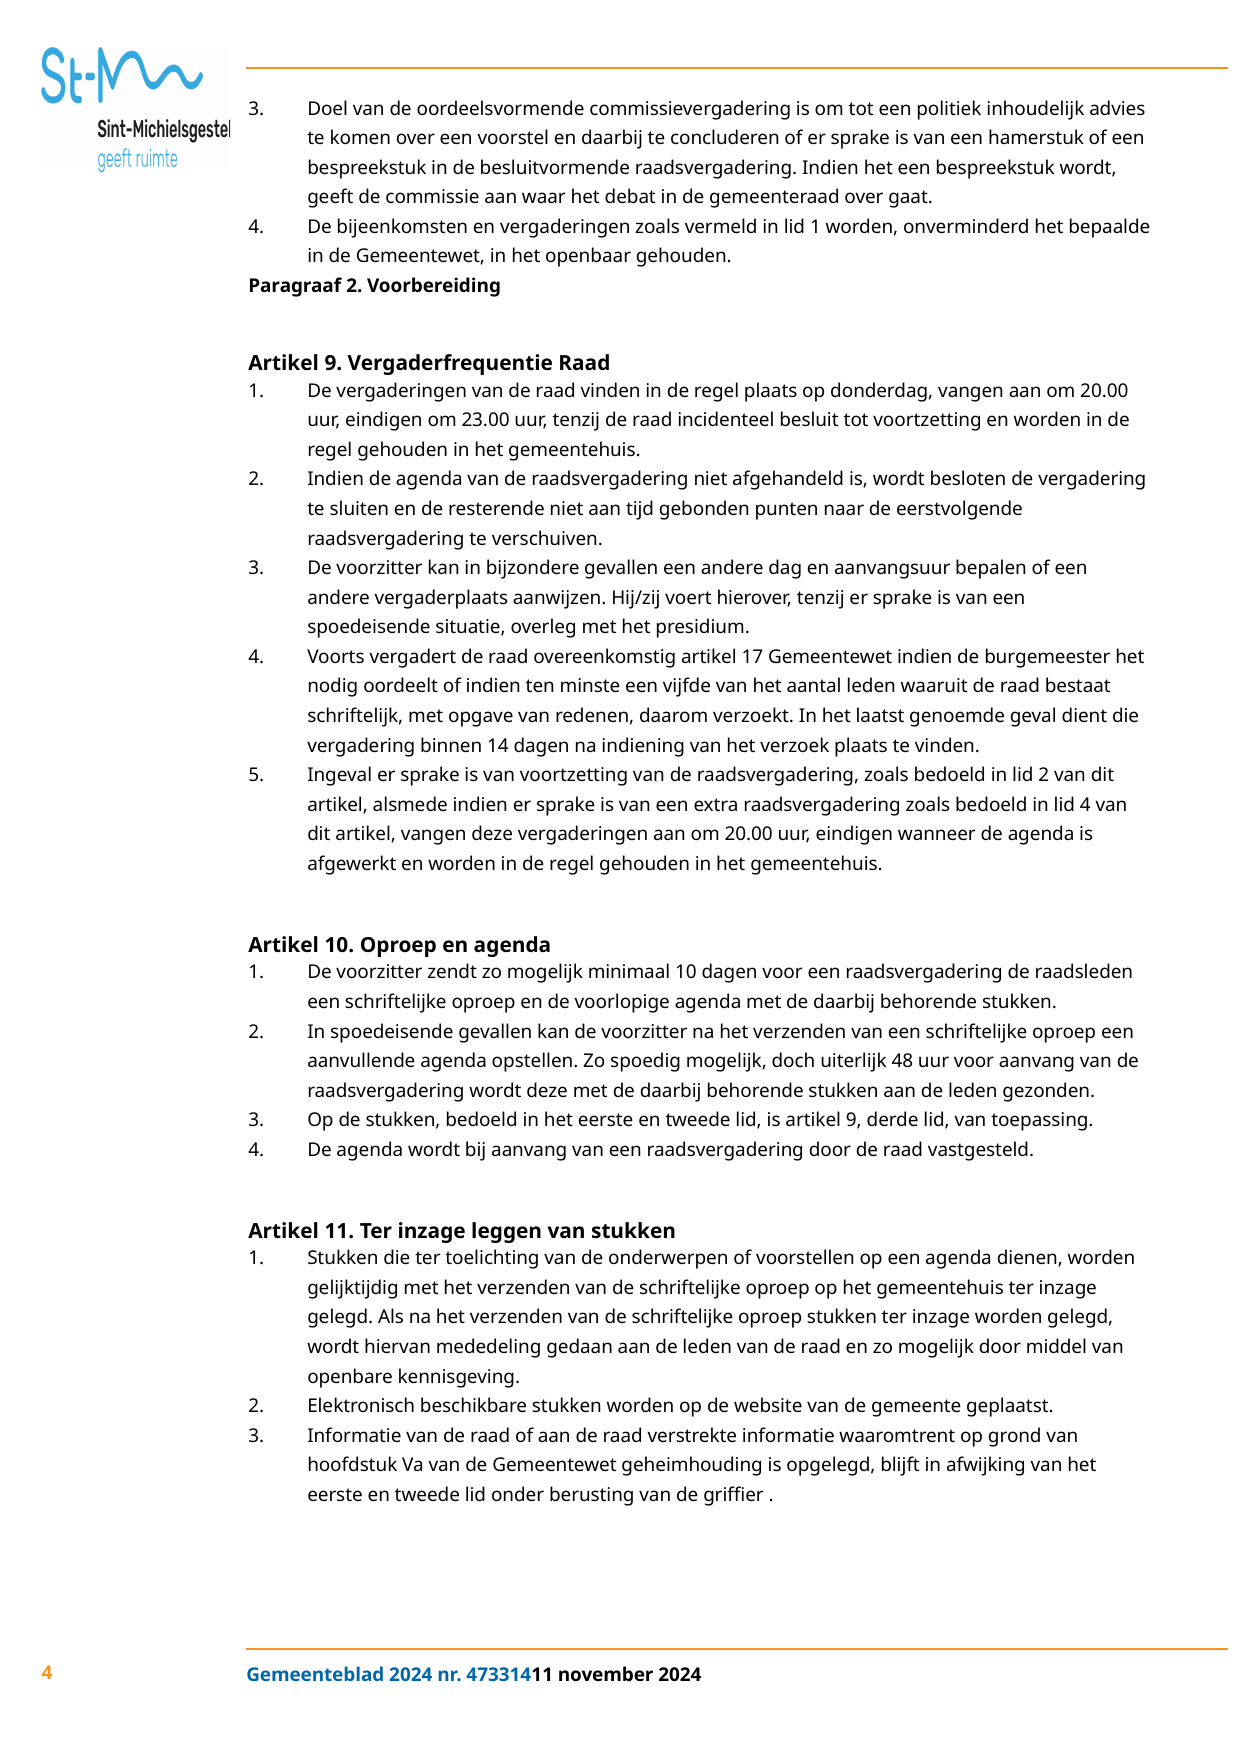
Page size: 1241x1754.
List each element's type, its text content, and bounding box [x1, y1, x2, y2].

list Op de stukken, bedoeld in het eerste en tweede lid, is artikel 9, derde lid, van toepassing. [248, 1107, 1152, 1132]
list Doel van de oordeelsvormende commissievergadering is om tot een politiek inhoudelijk advies te komen over een voorstel en daarbij te concluderen of er sprake is van een hamerstuk of een bespreekstuk in de besluitvormende raadsvergadering. Indien het een bespreekstuk wordt, geeft de commissie aan waar het debat in de gemeenteraad over gaat. [248, 95, 1152, 209]
list Ingeval er sprake is van voortzetting van de raadsvergadering, zoals bedoeld in lid 2 van dit artikel, alsmede indien er sprake is van een extra raadsvergadering zoals bedoeld in lid 4 van dit artikel, vangen deze vergaderingen aan om 20.00 uur, eindigen wanneer de agenda is afgewerkt en worden in de regel gehouden in het gemeentehuis. [248, 761, 1152, 876]
text Artikel 11. Ter inzage leggen van stukken [248, 1216, 1152, 1244]
list De voorzitter kan in bijzondere gevallen een andere dag en aanvangsuur bepalen of een andere vergaderplaats aanwijzen. Hij/zij voert hierover, tenzij er sprake is van een spoedeisende situatie, overleg met het presidium. [248, 554, 1152, 639]
list Elektronisch beschikbare stukken worden op de website van de gemeente geplaatst. [248, 1392, 1152, 1418]
list Indien de agenda van de raadsvergadering niet afgehandeld is, wordt besloten de vergadering te sluiten en de resterende niet aan tijd gebonden punten naar de eerstvolgende raadsvergadering te verschuiven. [248, 466, 1152, 551]
text Artikel 10. Oproep en agenda [248, 930, 1152, 959]
list De vergaderingen van de raad vinden in de regel plaats op donderdag, vangen aan om 20.00 uur, eindigen om 23.00 uur, tenzij de raad incidenteel besluit tot voortzetting en worden in de regel gehouden in het gemeentehuis. [248, 377, 1152, 462]
list De voorzitter zendt zo mogelijk minimaal 10 dagen voor een raadsvergadering de raadsleden een schriftelijke oproep en de voorlopige agenda met de daarbij behorende stukken. [248, 959, 1152, 1014]
picture [41, 47, 231, 172]
list Voorts vergadert de raad overeenkomstig artikel 17 Gemeentewet indien de burgemeester het nodig oordeelt of indien ten minste een vijfde van het aantal leden waaruit de raad bestaat schriftelijk, met opgave van redenen, daarom verzoekt. In het laatst genoemde geval dient die vergadering binnen 14 dagen na indiening van het verzoek plaats te vinden. [248, 643, 1152, 758]
list Informatie van de raad of aan de raad verstrekte informatie waaromtrent op grond van hoofdstuk Va van de Gemeentewet geheimhouding is opgelegd, blijft in afwijking van het eerste en tweede lid onder berusting van de griffier . [248, 1422, 1152, 1507]
list De bijeenkomsten en vergaderingen zoals vermeld in lid 1 worden, onverminderd het bepaalde in de Gemeentewet, in het openbaar gehouden. [248, 213, 1152, 268]
text Artikel 9. Vergaderfrequentie Raad [248, 348, 1152, 377]
text Paragraaf 2. Voorbereiding [248, 272, 1152, 298]
list Stukken die ter toelichting van de onderwerpen of voorstellen op een agenda dienen, worden gelijktijdig met het verzenden van de schriftelijke oproep op het gemeentehuis ter inzage gelegd. Als na het verzenden van de schriftelijke oproep stukken ter inzage worden gelegd, wordt hiervan mededeling gedaan aan de leden van de raad en zo mogelijk door middel van openbare kennisgeving. [248, 1244, 1152, 1389]
list De agenda wordt bij aanvang van een raadsvergadering door de raad vastgesteld. [248, 1136, 1152, 1162]
list In spoedeisende gevallen kan de voorzitter na het verzenden van een schriftelijke oproep een aanvullende agenda opstellen. Zo spoedig mogelijk, doch uiterlijk 48 uur voor aanvang van de raadsvergadering wordt deze met de daarbij behorende stukken aan de leden gezonden. [248, 1018, 1152, 1103]
